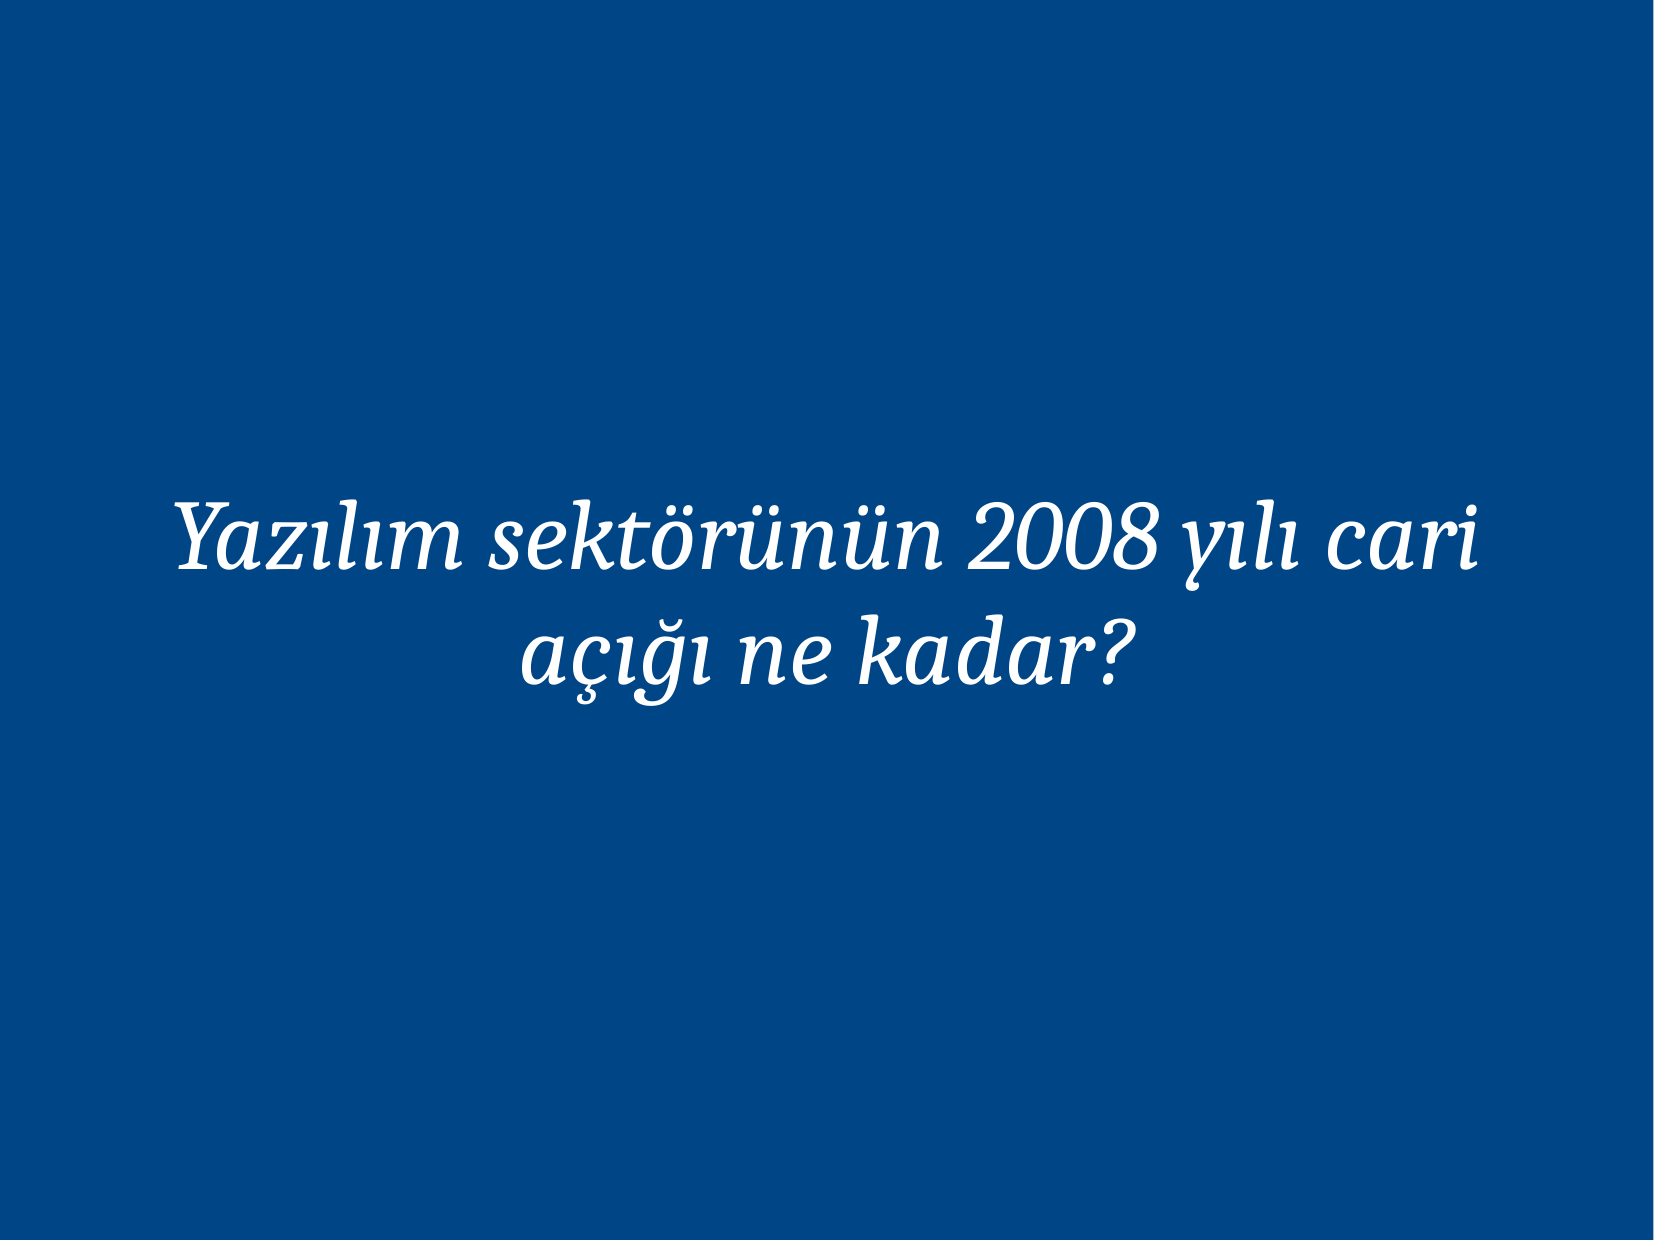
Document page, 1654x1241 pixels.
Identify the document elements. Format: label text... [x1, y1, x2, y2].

title Yazılım sektörünün 2008 yılı cari açığı ne kadar? [82, 273, 1571, 916]
